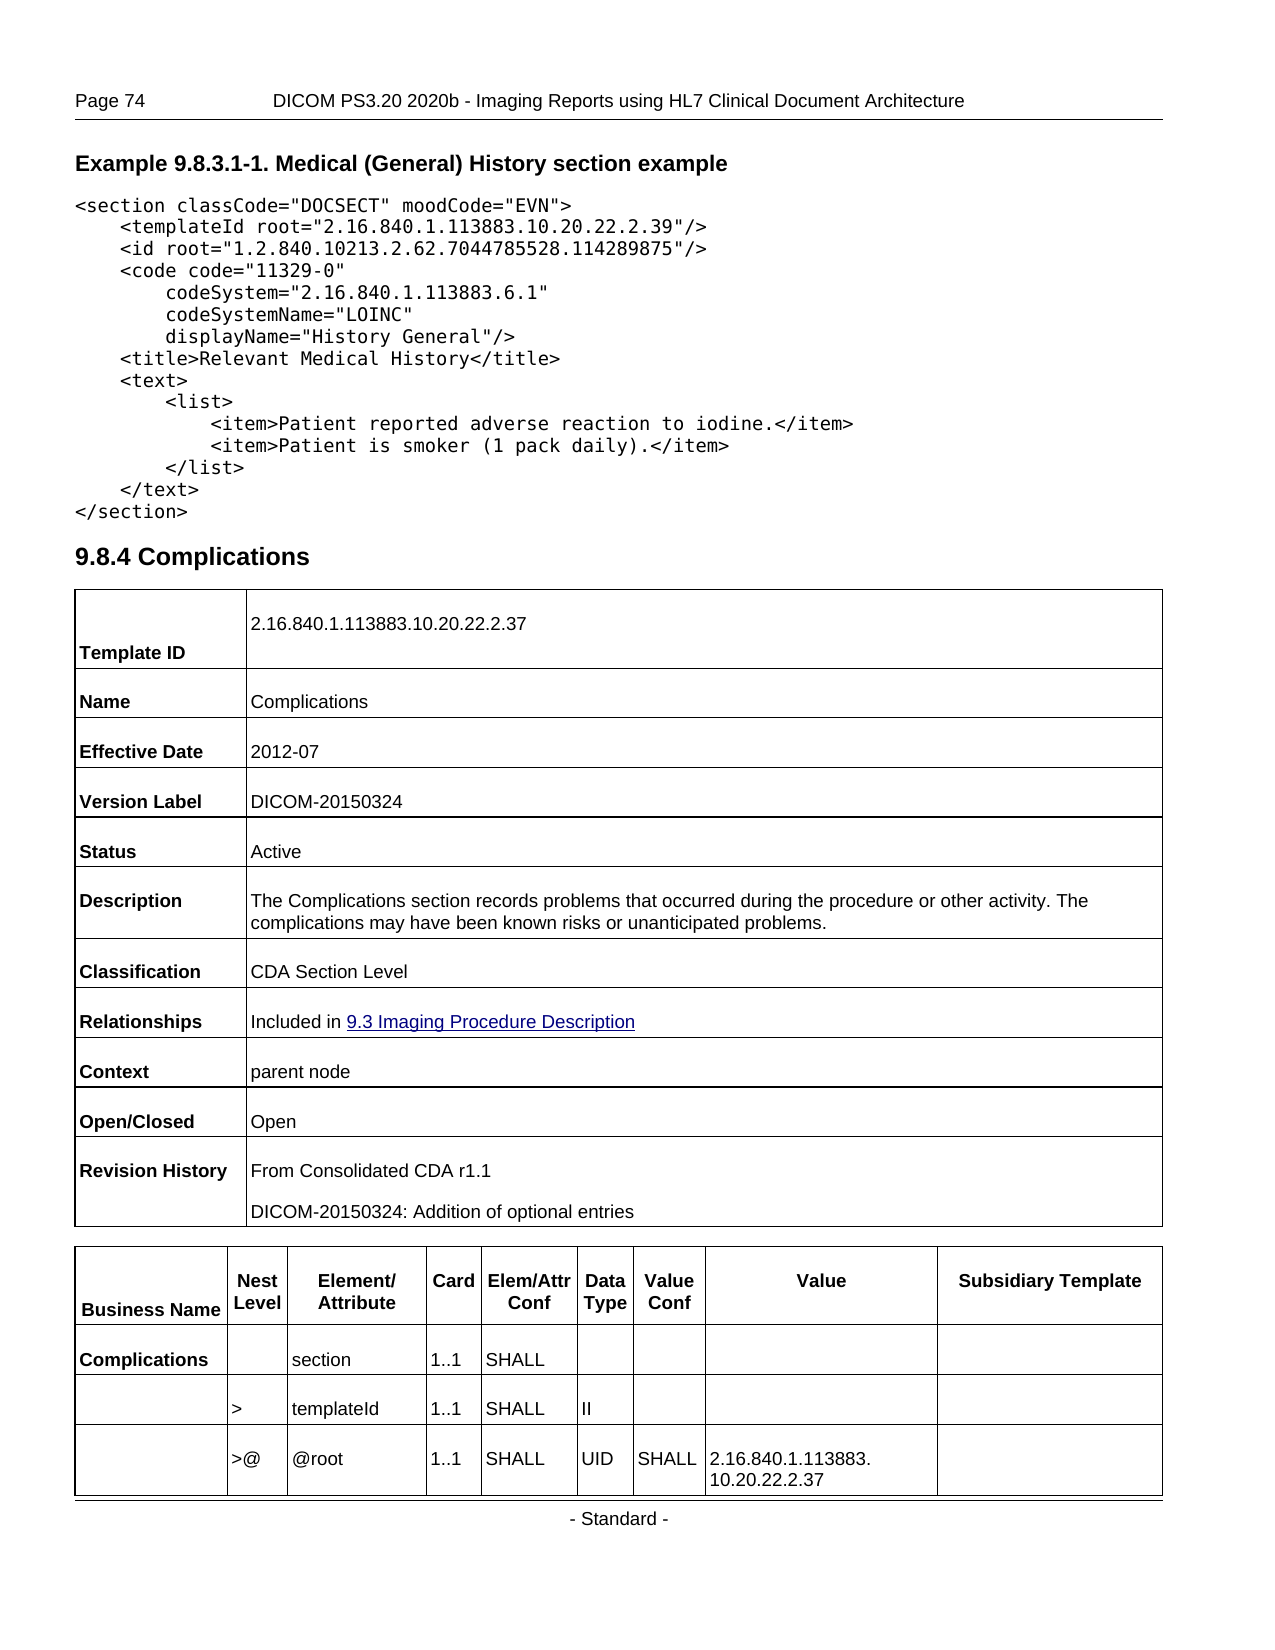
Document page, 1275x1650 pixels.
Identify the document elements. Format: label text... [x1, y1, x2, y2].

table_cell 1..1 [427, 1325, 481, 1374]
table_cell >@ [228, 1425, 287, 1495]
table_header Card [427, 1247, 481, 1324]
table_cell 1..1 [427, 1425, 481, 1495]
table_header Elem/Attr Conf [482, 1247, 577, 1324]
table_cell [938, 1375, 1162, 1424]
table_cell section [288, 1325, 426, 1374]
table_cell Active [247, 818, 1162, 866]
table_cell 1..1 [427, 1375, 481, 1424]
table_cell Status [76, 818, 246, 866]
table_cell Name [76, 669, 246, 717]
table_cell [706, 1375, 937, 1424]
table_cell [76, 1375, 227, 1424]
table_header Subsidiary Template [938, 1247, 1162, 1324]
table_cell SHALL [482, 1375, 577, 1424]
table_cell [938, 1325, 1162, 1374]
table_cell Complications [247, 669, 1162, 717]
table_cell Version Label [76, 768, 246, 816]
table_cell [228, 1325, 287, 1374]
table_cell From Consolidated CDA r1.1 DICOM-20150324: Addition of optional entries [247, 1137, 1162, 1226]
table_cell UID [578, 1425, 633, 1495]
table_cell Open/Closed [76, 1088, 246, 1136]
table_cell > [228, 1375, 287, 1424]
table_header Data Type [578, 1247, 633, 1324]
table_cell Classification [76, 939, 246, 987]
table_cell @root [288, 1425, 426, 1495]
text Example 9.8.3.1-1. Medical (General) History section example [75, 150, 1162, 176]
table_cell The Complications section records problems that occurred during the procedure or other activity. The complications may have been known risks or unanticipated problems. [247, 867, 1162, 937]
table_cell Context [76, 1038, 246, 1086]
table_header Value Conf [634, 1247, 705, 1324]
table_header Element/​Attribute [288, 1247, 426, 1324]
table_cell Relationships [76, 988, 246, 1037]
table_cell SHALL [482, 1325, 577, 1374]
text 9.8.4 Complications [75, 541, 1162, 570]
table_cell Description [76, 867, 246, 937]
table_header Nest Level [228, 1247, 287, 1324]
table_cell [76, 1425, 227, 1495]
table_cell Included in 9.3 Imaging Procedure Description [247, 988, 1162, 1037]
table_cell SHALL [482, 1425, 577, 1495]
table_cell CDA Section Level [247, 939, 1162, 987]
table_cell DICOM-20150324 [247, 768, 1162, 816]
table_cell template​Id [288, 1375, 426, 1424]
table_cell 2012-07 [247, 718, 1162, 767]
table_header Template ID [76, 590, 246, 667]
table_cell Revision History [76, 1137, 246, 1226]
table_header 2.16.840.1.113883.​10.20.22.2.37 [247, 590, 1162, 667]
table_cell Effective Date [76, 718, 246, 767]
table_cell parent node [247, 1038, 1162, 1086]
text <section classCode="DOCSECT" moodCode="EVN"> <templateId root="2.16.840.1.113883.10.20.22.2.39"/> <id root="1.2.840.10213.2.62.7044785528.114289875"/> <code code="11329-0" codeSystem="2.16.840.1.113883.6.1" codeSystemName="LOINC" displayName="History General"/> <title>Relevant Medical History</title> <text> <list> <item>Patient reported adverse reaction to iodine.</item> <item>Patient is smoker (1 pack daily).</item> </list> </text> </section> [75, 194, 1162, 523]
table_header Business Name [76, 1247, 227, 1324]
table_cell [634, 1325, 705, 1374]
table_cell Complications [76, 1325, 227, 1374]
table_cell 2.16.840.1.113883.​10.20.22.2.37 [706, 1425, 937, 1495]
table_cell II [578, 1375, 633, 1424]
table_cell Open [247, 1088, 1162, 1136]
table_cell SHALL [634, 1425, 705, 1495]
table_header Value [706, 1247, 937, 1324]
table_cell [634, 1375, 705, 1424]
table_cell [578, 1325, 633, 1374]
table_cell [706, 1325, 937, 1374]
table_cell [938, 1425, 1162, 1495]
